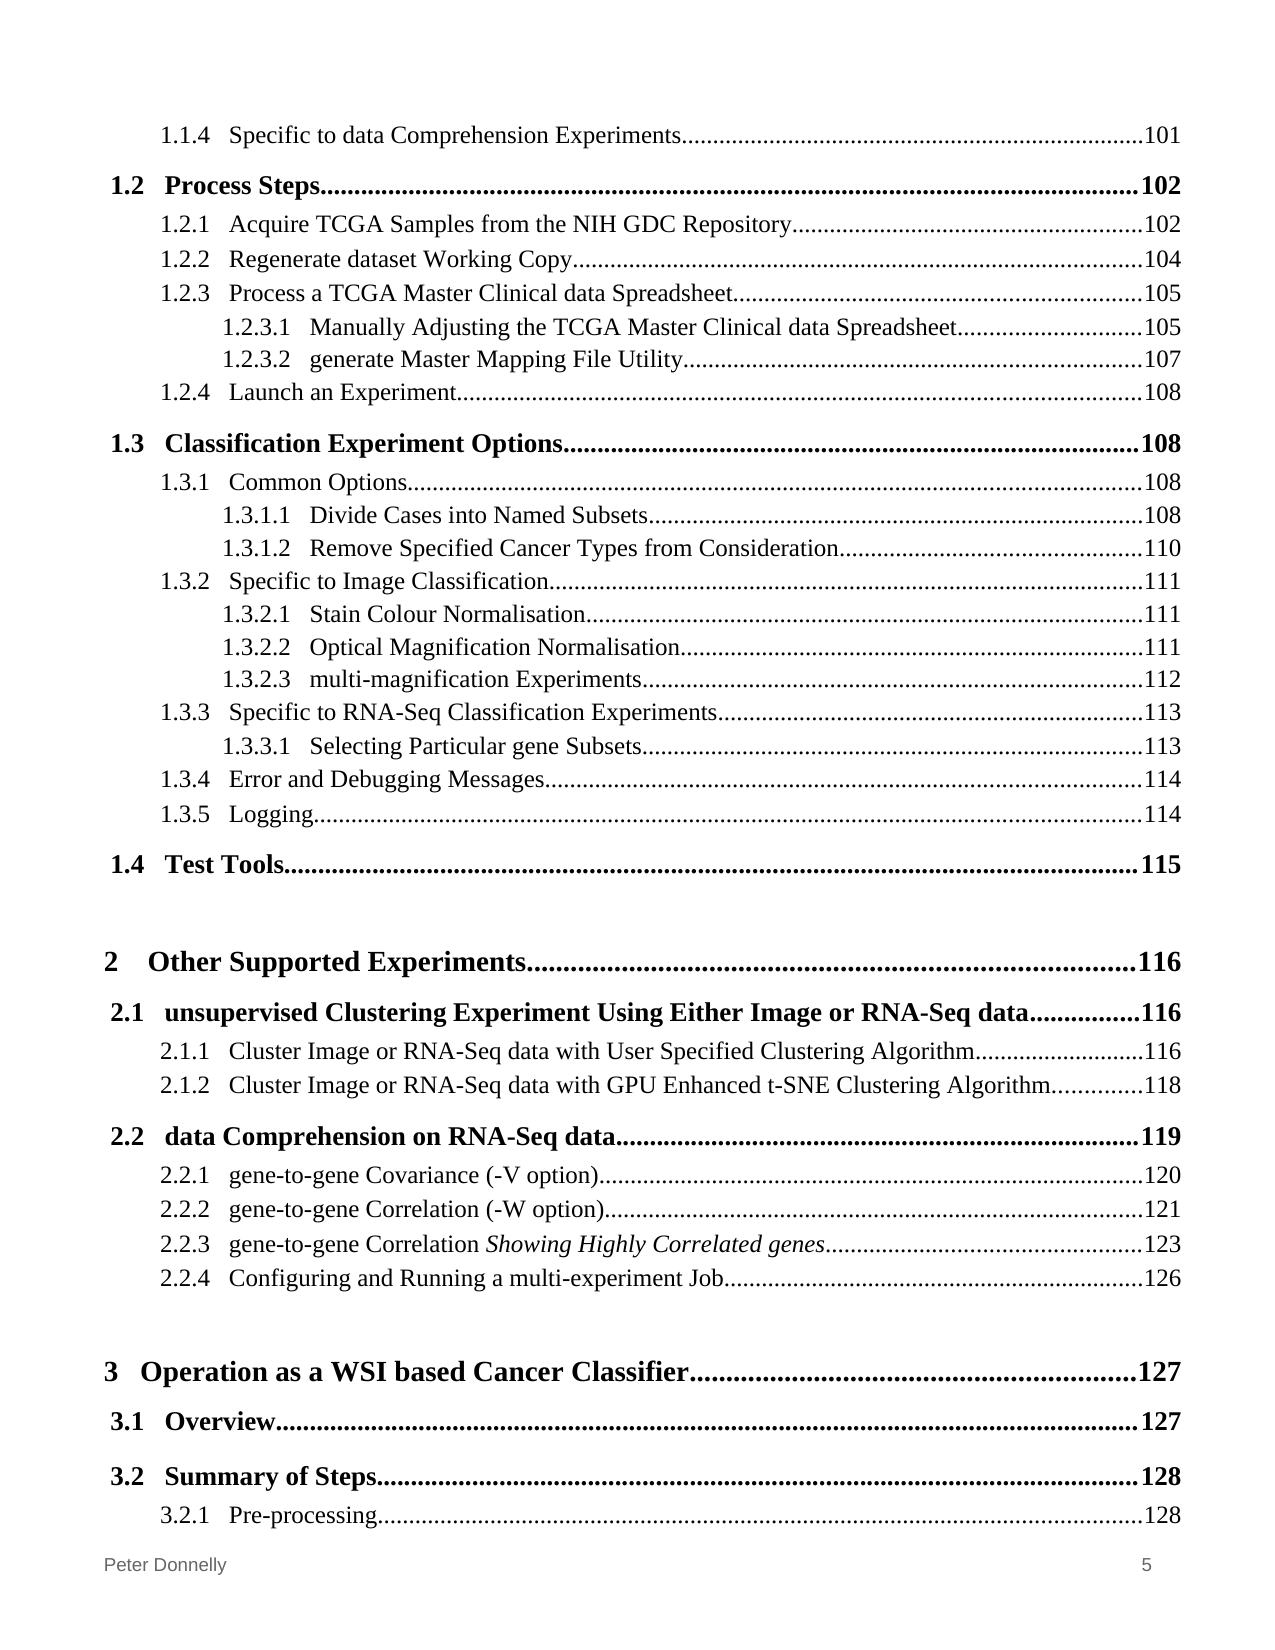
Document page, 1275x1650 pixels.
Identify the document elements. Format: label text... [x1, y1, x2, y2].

text 2.2.3 gene-to-gene Correlation Showing Highly Correlated genes 123 [154, 1229, 1181, 1258]
text 3.1 Overview 127 [103, 1405, 1181, 1437]
text 1.3 Classification Experiment Options 108 [103, 427, 1181, 458]
text 1.1.4 Specific to data Comprehension Experiments 101 [154, 120, 1181, 148]
text 2.1.2 Cluster Image or RNA-Seq data with GPU Enhanced t-SNE Clustering Algorithm 118 [154, 1070, 1181, 1099]
text 1.3.3.1 Selecting Particular gene Subsets 113 [216, 731, 1181, 760]
text 2.1 unsupervised Clustering Experiment Using Either Image or RNA-Seq data 116 [103, 996, 1181, 1027]
text 1.2.3.1 Manually Adjusting the TCGA Master Clinical data Spreadsheet 105 [216, 312, 1181, 341]
text 3.2.1 Pre-processing 128 [154, 1500, 1181, 1529]
text 2.1.1 Cluster Image or RNA-Seq data with User Specified Clustering Algorithm 116 [154, 1036, 1181, 1064]
text 1.3.2 Specific to Image Classification 111 [154, 566, 1181, 595]
text 1.3.2.1 Stain Colour Normalisation 111 [216, 599, 1181, 628]
text 1.2.2 Regenerate dataset Working Copy 104 [154, 244, 1181, 272]
text 2.2.2 gene-to-gene Correlation (-W option) 121 [154, 1194, 1181, 1223]
text 1.2 Process Steps 102 [103, 169, 1181, 200]
text 1.3.1.1 Divide Cases into Named Subsets 108 [216, 500, 1181, 529]
text 1.3.1 Common Options 108 [154, 467, 1181, 496]
text 1.2.4 Launch an Experiment 108 [154, 377, 1181, 406]
text 3 Operation as a WSI based Cancer Classifier 127 [103, 1354, 1181, 1388]
text 2.2 data Comprehension on RNA-Seq data 119 [103, 1120, 1181, 1151]
text 1.2.1 Acquire TCGA Samples from the NIH GDC Repository 102 [154, 209, 1181, 238]
text 1.4 Test Tools 115 [103, 848, 1181, 879]
text 1.3.5 Logging 114 [154, 799, 1181, 828]
text 1.2.3 Process a TCGA Master Clinical data Spreadsheet 105 [154, 278, 1181, 307]
text 1.3.2.2 Optical Magnification Normalisation 111 [216, 632, 1181, 661]
text 3.2 Summary of Steps 128 [103, 1460, 1181, 1491]
text 2.2.4 Configuring and Running a multi-experiment Job 126 [154, 1263, 1181, 1292]
text 2.2.1 gene-to-gene Covariance (-V option) 120 [154, 1160, 1181, 1188]
text 1.3.3 Specific to RNA-Seq Classification Experiments 113 [154, 697, 1181, 726]
text 2 Other Supported Experiments 116 [103, 944, 1181, 978]
text 1.2.3.2 generate Master Mapping File Utility 107 [216, 344, 1181, 373]
text 1.3.2.3 multi-magnification Experiments 112 [216, 664, 1181, 693]
text 1.3.4 Error and Debugging Messages 114 [154, 764, 1181, 793]
text 1.3.1.2 Remove Specified Cancer Types from Consideration 110 [216, 533, 1181, 561]
